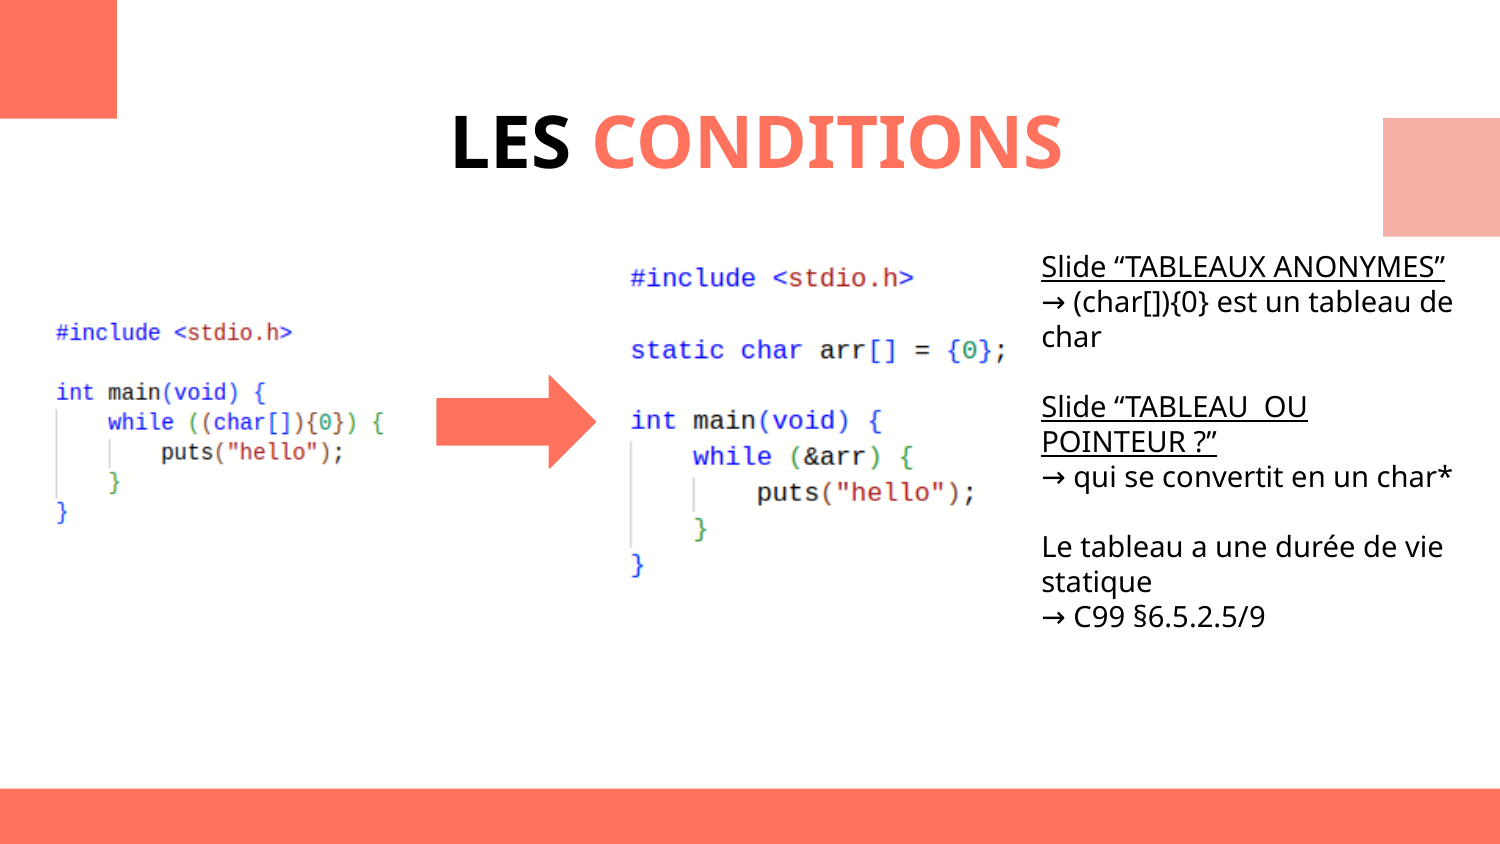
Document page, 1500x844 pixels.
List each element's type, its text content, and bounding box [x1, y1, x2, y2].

picture [624, 260, 1011, 584]
text_box Slide “TABLEAUX ANONYMES” → (char[]){0} est un tableau de char Slide “TABLEAU OU POINTEUR ?” → qui se convertit en un char* Le tableau a une durée de vie statique → C99 §6.5.2.5/9 [1026, 233, 1500, 682]
picture [45, 312, 391, 532]
title LES CONDITIONS [105, 102, 1410, 177]
text_box [437, 375, 596, 468]
